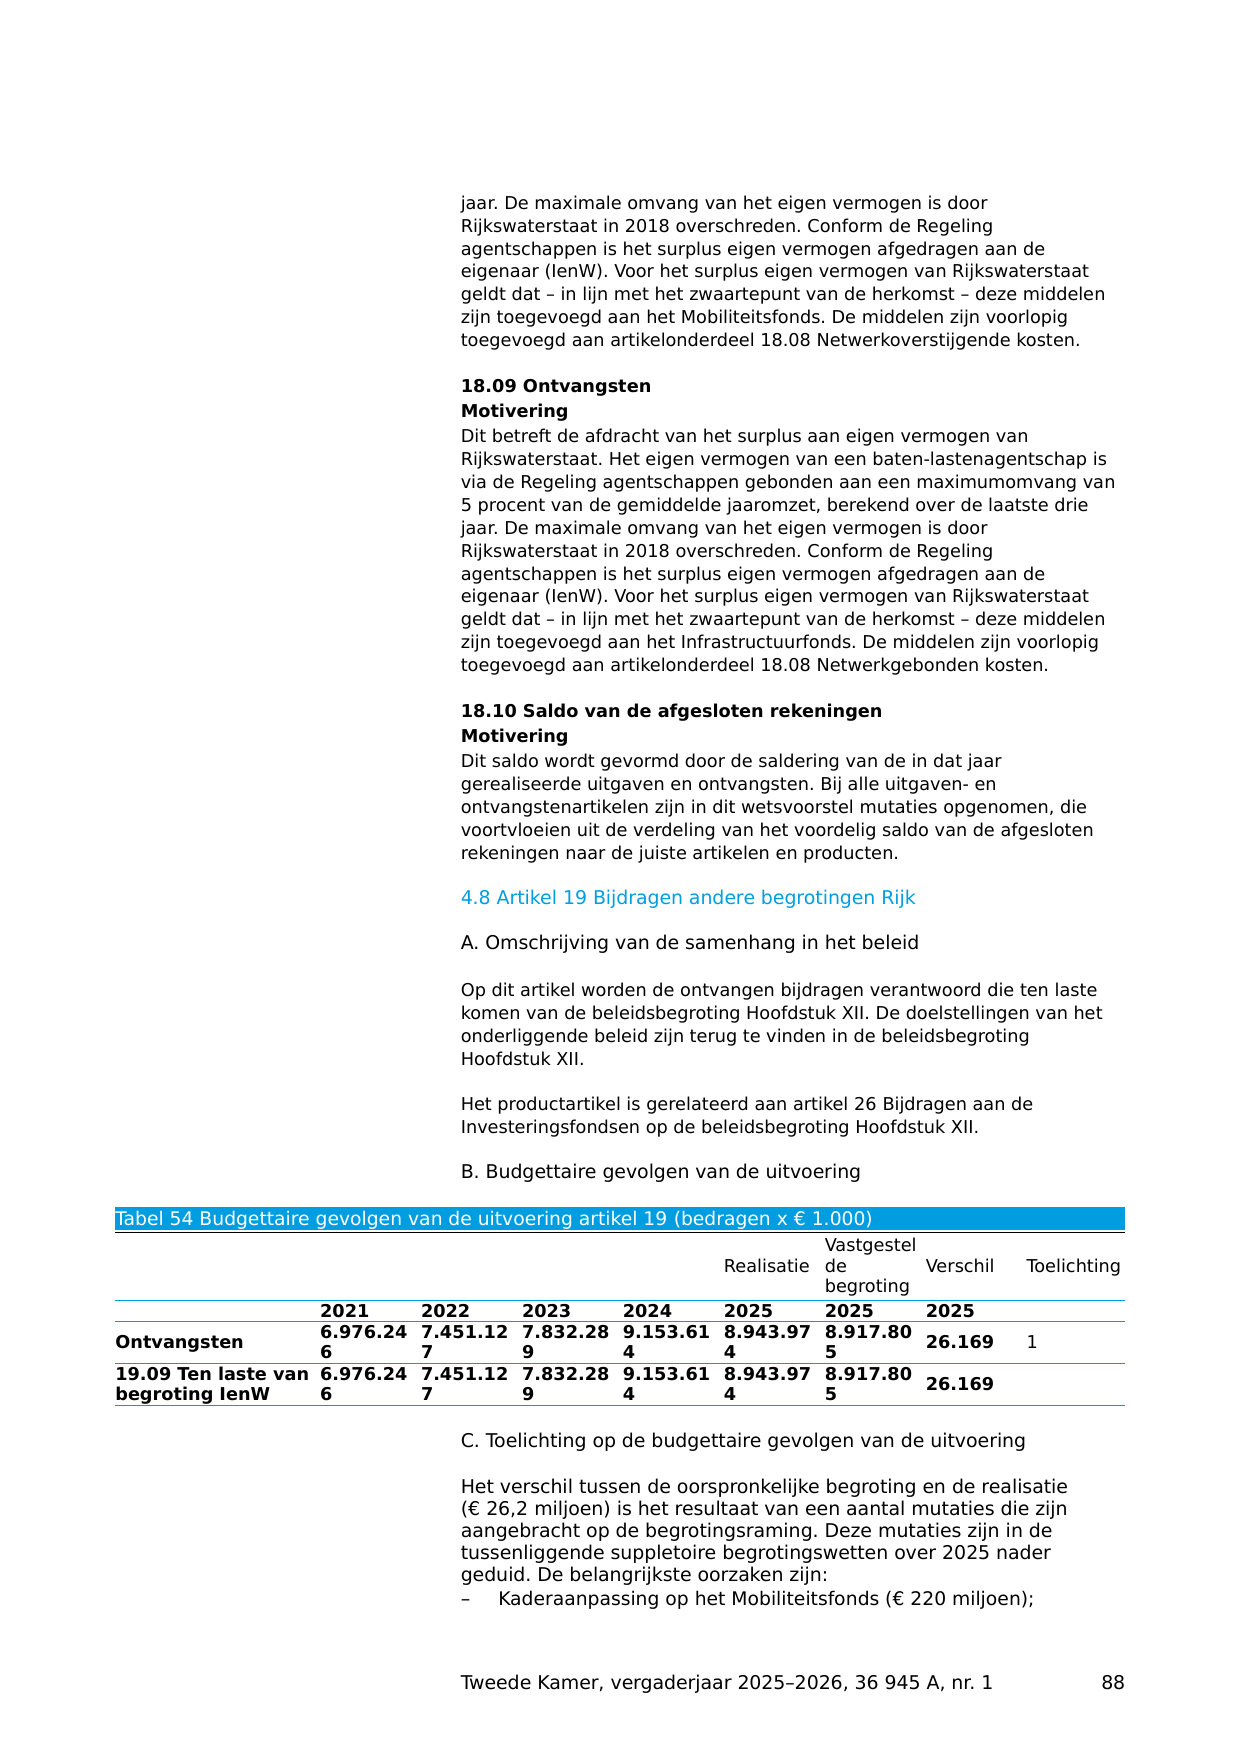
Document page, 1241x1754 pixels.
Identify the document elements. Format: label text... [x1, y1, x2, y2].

table_cell 26.169 [923, 1322, 1023, 1363]
table_cell 2025 [822, 1301, 923, 1321]
text 18.09 Ontvangsten [461, 374, 1125, 397]
table_cell 2024 [620, 1301, 721, 1321]
text jaar. De maximale omvang van het eigen vermogen is door Rijkswaterstaat in 2018 overschreden. Conform de Regeling agentschappen is het surplus eigen vermogen afgedragen aan de eigenaar (IenW). Voor het surplus eigen vermogen van Rijkswaterstaat geldt dat – in lijn met het zwaartepunt van de herkomst – deze middelen zijn toegevoegd aan het Mobiliteitsfonds. De middelen zijn voorlopig toegevoegd aan artikelonderdeel 18.08 Netwerkoverstijgende kosten. [461, 191, 1125, 351]
table_cell 8.917.805 [822, 1322, 923, 1363]
table_cell Verschil [923, 1233, 1023, 1300]
table_cell 7.451.127 [418, 1322, 519, 1363]
table_cell [115, 1301, 317, 1321]
title 4.8 Artikel 19 Bijdragen andere begrotingen Rijk [461, 887, 1125, 908]
table_cell 8.943.974 [721, 1322, 822, 1363]
table_cell [519, 1233, 620, 1300]
table_cell [418, 1233, 519, 1300]
text Dit saldo wordt gevormd door de saldering van de in dat jaar gerealiseerde uitgaven en ontvangsten. Bij alle uitgaven- en ontvangstenartikelen zijn in dit wetsvoorstel mutaties opgenomen, die voortvloeien uit de verdeling van het voordelig saldo van de afgesloten rekeningen naar de juiste artikelen en producten. [461, 749, 1125, 864]
list Kaderaanpassing op het Mobiliteitsfonds (€ 220 miljoen); [461, 1586, 1125, 1611]
text Motivering [461, 724, 1125, 747]
table_cell 7.451.127 [418, 1364, 519, 1405]
title C. Toelichting op de budgettaire gevolgen van de uitvoering [461, 1430, 1125, 1452]
table_cell [1024, 1301, 1125, 1321]
table_cell 7.832.289 [519, 1364, 620, 1405]
table_cell 2025 [721, 1301, 822, 1321]
table_cell Vastgestelde begroting [822, 1233, 923, 1300]
text 18.10 Saldo van de afgesloten rekeningen [461, 699, 1125, 722]
table_cell 1 [1024, 1322, 1125, 1363]
text Het productartikel is gerelateerd aan artikel 26 Bijdragen aan de Investeringsfondsen op de beleidsbegroting Hoofdstuk XII. [461, 1092, 1125, 1138]
text Motivering [461, 399, 1125, 422]
title A. Omschrijving van de samenhang in het beleid [461, 932, 1125, 954]
table_cell [115, 1233, 317, 1300]
text Op dit artikel worden de ontvangen bijdragen verantwoord die ten laste komen van de beleidsbegroting Hoofdstuk XII. De doelstellingen van het onderliggende beleid zijn terug te vinden in de beleidsbegroting Hoofdstuk XII. [461, 978, 1125, 1069]
text Dit betreft de afdracht van het surplus aan eigen vermogen van Rijkswaterstaat. Het eigen vermogen van een baten-lastenagentschap is via de Regeling agentschappen gebonden aan een maximumomvang van 5 procent van de gemiddelde jaaromzet, berekend over de laatste drie jaar. De maximale omvang van het eigen vermogen is door Rijkswaterstaat in 2018 overschreden. Conform de Regeling agentschappen is het surplus eigen vermogen afgedragen aan de eigenaar (IenW). Voor het surplus eigen vermogen van Rijkswaterstaat geldt dat – in lijn met het zwaartepunt van de herkomst – deze middelen zijn toegevoegd aan het Infrastructuurfonds. De middelen zijn voorlopig toegevoegd aan artikelonderdeel 18.08 Netwerkgebonden kosten. [461, 424, 1125, 676]
table_cell 2023 [519, 1301, 620, 1321]
table_cell [620, 1233, 721, 1300]
table_cell [317, 1233, 418, 1300]
table_cell Realisatie [721, 1233, 822, 1300]
table_cell 8.943.974 [721, 1364, 822, 1405]
text Het verschil tussen de oorspronkelijke begroting en de realisatie (€ 26,2 miljoen) is het resultaat van een aantal mutaties die zijn aangebracht op de begrotingsraming. Deze mutaties zijn in de tussenliggende suppletoire begrotingswetten over 2025 nader geduid. De belangrijkste oorzaken zijn: [461, 1476, 1125, 1586]
table_cell 2021 [317, 1301, 418, 1321]
table_cell 19.09 Ten laste van begroting IenW [115, 1364, 317, 1405]
table_cell 6.976.246 [317, 1322, 418, 1363]
table_cell 9.153.614 [620, 1322, 721, 1363]
table_cell Ontvangsten [115, 1322, 317, 1363]
table_cell Toelichting [1024, 1233, 1125, 1300]
table_cell 9.153.614 [620, 1364, 721, 1405]
table_cell 7.832.289 [519, 1322, 620, 1363]
table_cell [1024, 1364, 1125, 1405]
table_cell 8.917.805 [822, 1364, 923, 1405]
table_cell 6.976.246 [317, 1364, 418, 1405]
table_cell 2022 [418, 1301, 519, 1321]
title B. Budgettaire gevolgen van de uitvoering [461, 1161, 1125, 1183]
table_cell 2025 [923, 1301, 1023, 1321]
table_cell 26.169 [923, 1364, 1023, 1405]
